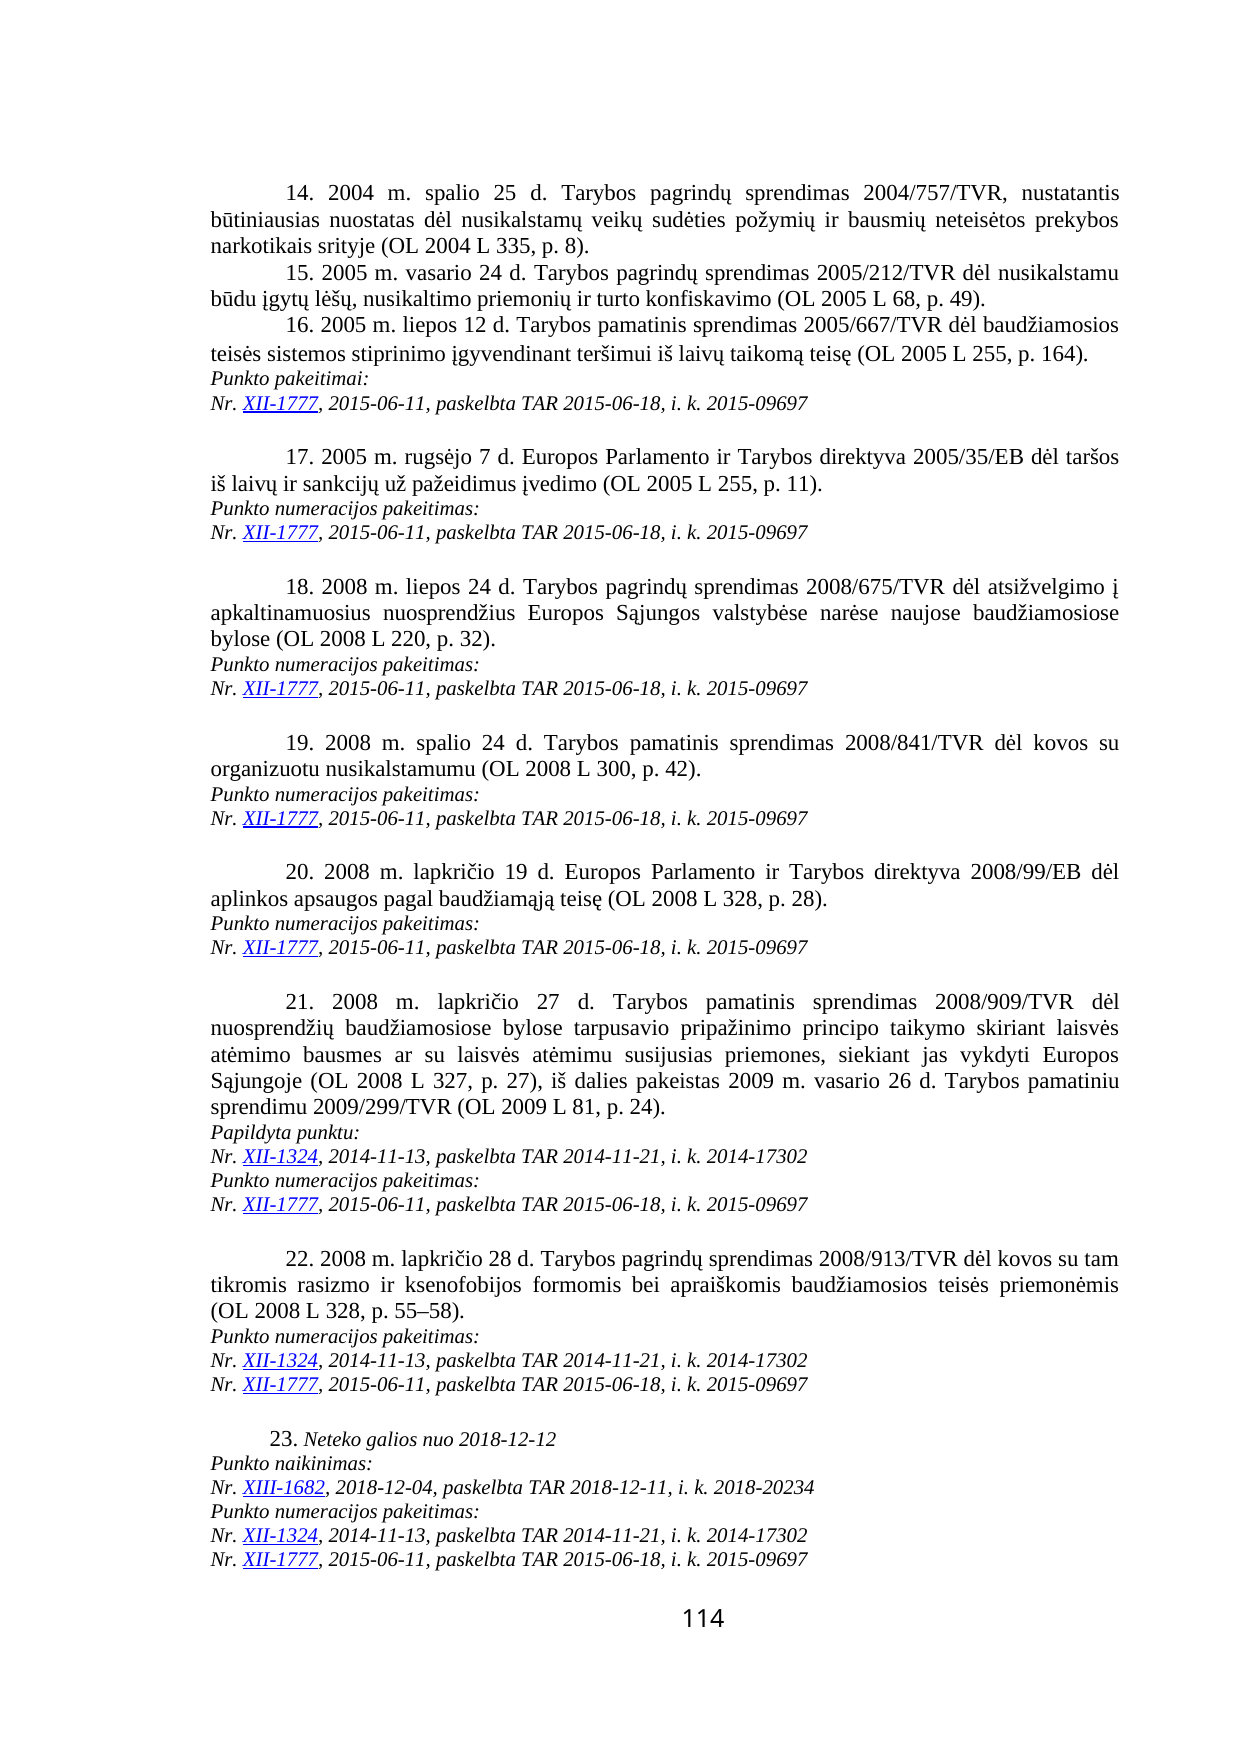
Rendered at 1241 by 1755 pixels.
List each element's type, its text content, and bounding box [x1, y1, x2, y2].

text 18. 2008 m. liepos 24 d. Tarybos pagrindų sprendimas 2008/675/TVR dėl atsižvelgimo į apkaltinamuosius nuosprendžius Europos Sąjungos valstybėse narėse naujose baudžiamosiose bylose (OL 2008 L 220, p. 32). [210, 573, 1120, 652]
text Punkto numeracijos pakeitimas: [210, 652, 1120, 676]
text 20. 2008 m. lapkričio 19 d. Europos Parlamento ir Tarybos direktyva 2008/99/EB dėl aplinkos apsaugos pagal baudžiamąją teisę (OL 2008 L 328, p. 28). [210, 858, 1120, 911]
text 17. 2005 m. rugsėjo 7 d. Europos Parlamento ir Tarybos direktyva 2005/35/EB dėl taršos iš laivų ir sankcijų už pažeidimus įvedimo (OL 2005 L 255, p. 11). [210, 443, 1120, 496]
text Nr. XII-1324, 2014-11-13, paskelbta TAR 2014-11-21, i. k. 2014-17302 [210, 1348, 1120, 1372]
text Nr. XII-1777, 2015-06-11, paskelbta TAR 2015-06-18, i. k. 2015-09697 [210, 1192, 1120, 1216]
text Nr. XII-1777, 2015-06-11, paskelbta TAR 2015-06-18, i. k. 2015-09697 [210, 520, 1120, 544]
text Nr. XII-1777, 2015-06-11, paskelbta TAR 2015-06-18, i. k. 2015-09697 [210, 676, 1120, 700]
text Papildyta punktu: [210, 1120, 1120, 1144]
text 15. 2005 m. vasario 24 d. Tarybos pagrindų sprendimas 2005/212/TVR dėl nusikalstamu būdu įgytų lėšų, nusikaltimo priemonių ir turto konfiskavimo (OL 2005 L 68, p. 49). [210, 258, 1120, 311]
text Nr. XII-1324, 2014-11-13, paskelbta TAR 2014-11-21, i. k. 2014-17302 [210, 1144, 1120, 1168]
text Nr. XII-1777, 2015-06-11, paskelbta TAR 2015-06-18, i. k. 2015-09697 [210, 390, 1120, 414]
text Punkto numeracijos pakeitimas: [210, 781, 1120, 806]
text Nr. XII-1777, 2015-06-11, paskelbta TAR 2015-06-18, i. k. 2015-09697 [210, 806, 1120, 829]
text Punkto numeracijos pakeitimas: [210, 911, 1120, 935]
text Nr. XII-1324, 2014-11-13, paskelbta TAR 2014-11-21, i. k. 2014-17302 [210, 1523, 1120, 1547]
text Punkto pakeitimai: [210, 366, 1120, 390]
text Nr. XII-1777, 2015-06-11, paskelbta TAR 2015-06-18, i. k. 2015-09697 [210, 1547, 1120, 1571]
text Punkto numeracijos pakeitimas: [210, 1324, 1120, 1348]
text 21. 2008 m. lapkričio 27 d. Tarybos pamatinis sprendimas 2008/909/TVR dėl nuosprendžių baudžiamosiose bylose tarpusavio pripažinimo principo taikymo skiriant laisvės atėmimo bausmes ar su laisvės atėmimu susijusias priemones, siekiant jas vykdyti Europos Sąjungoje (OL 2008 L 327, p. 27), iš dalies pakeistas 2009 m. vasario 26 d. Tarybos pamatiniu sprendimu 2009/299/TVR (OL 2009 L 81, p. 24). [210, 988, 1120, 1120]
text 14. 2004 m. spalio 25 d. Tarybos pagrindų sprendimas 2004/757/TVR, nustatantis būtiniausias nuostatas dėl nusikalstamų veikų sudėties požymių ir bausmių neteisėtos prekybos narkotikais srityje (OL 2004 L 335, p. 8). [210, 179, 1120, 258]
text Punkto naikinimas: [210, 1451, 1120, 1475]
text Punkto numeracijos pakeitimas: [210, 1499, 1120, 1523]
text Punkto numeracijos pakeitimas: [210, 1168, 1120, 1192]
text 23. Neteko galios nuo 2018-12-12 [210, 1425, 1120, 1451]
text Nr. XII-1777, 2015-06-11, paskelbta TAR 2015-06-18, i. k. 2015-09697 [210, 935, 1120, 959]
text Nr. XIII-1682, 2018-12-04, paskelbta TAR 2018-12-11, i. k. 2018-20234 [210, 1475, 1120, 1499]
text 22. 2008 m. lapkričio 28 d. Tarybos pagrindų sprendimas 2008/913/TVR dėl kovos su tam tikromis rasizmo ir ksenofobijos formomis bei apraiškomis baudžiamosios teisės priemonėmis (OL 2008 L 328, p. 55–58). [210, 1245, 1120, 1324]
text Punkto numeracijos pakeitimas: [210, 496, 1120, 520]
text Nr. XII-1777, 2015-06-11, paskelbta TAR 2015-06-18, i. k. 2015-09697 [210, 1372, 1120, 1396]
text 16. 2005 m. liepos 12 d. Tarybos pamatinis sprendimas 2005/667/TVR dėl baudžiamosios teisės sistemos stiprinimo įgyvendinant teršimui iš laivų taikomą teisę (OL 2005 L 255, p. 164). [210, 311, 1120, 366]
text 19. 2008 m. spalio 24 d. Tarybos pamatinis sprendimas 2008/841/TVR dėl kovos su organizuotu nusikalstamumu (OL 2008 L 300, p. 42). [210, 729, 1120, 781]
